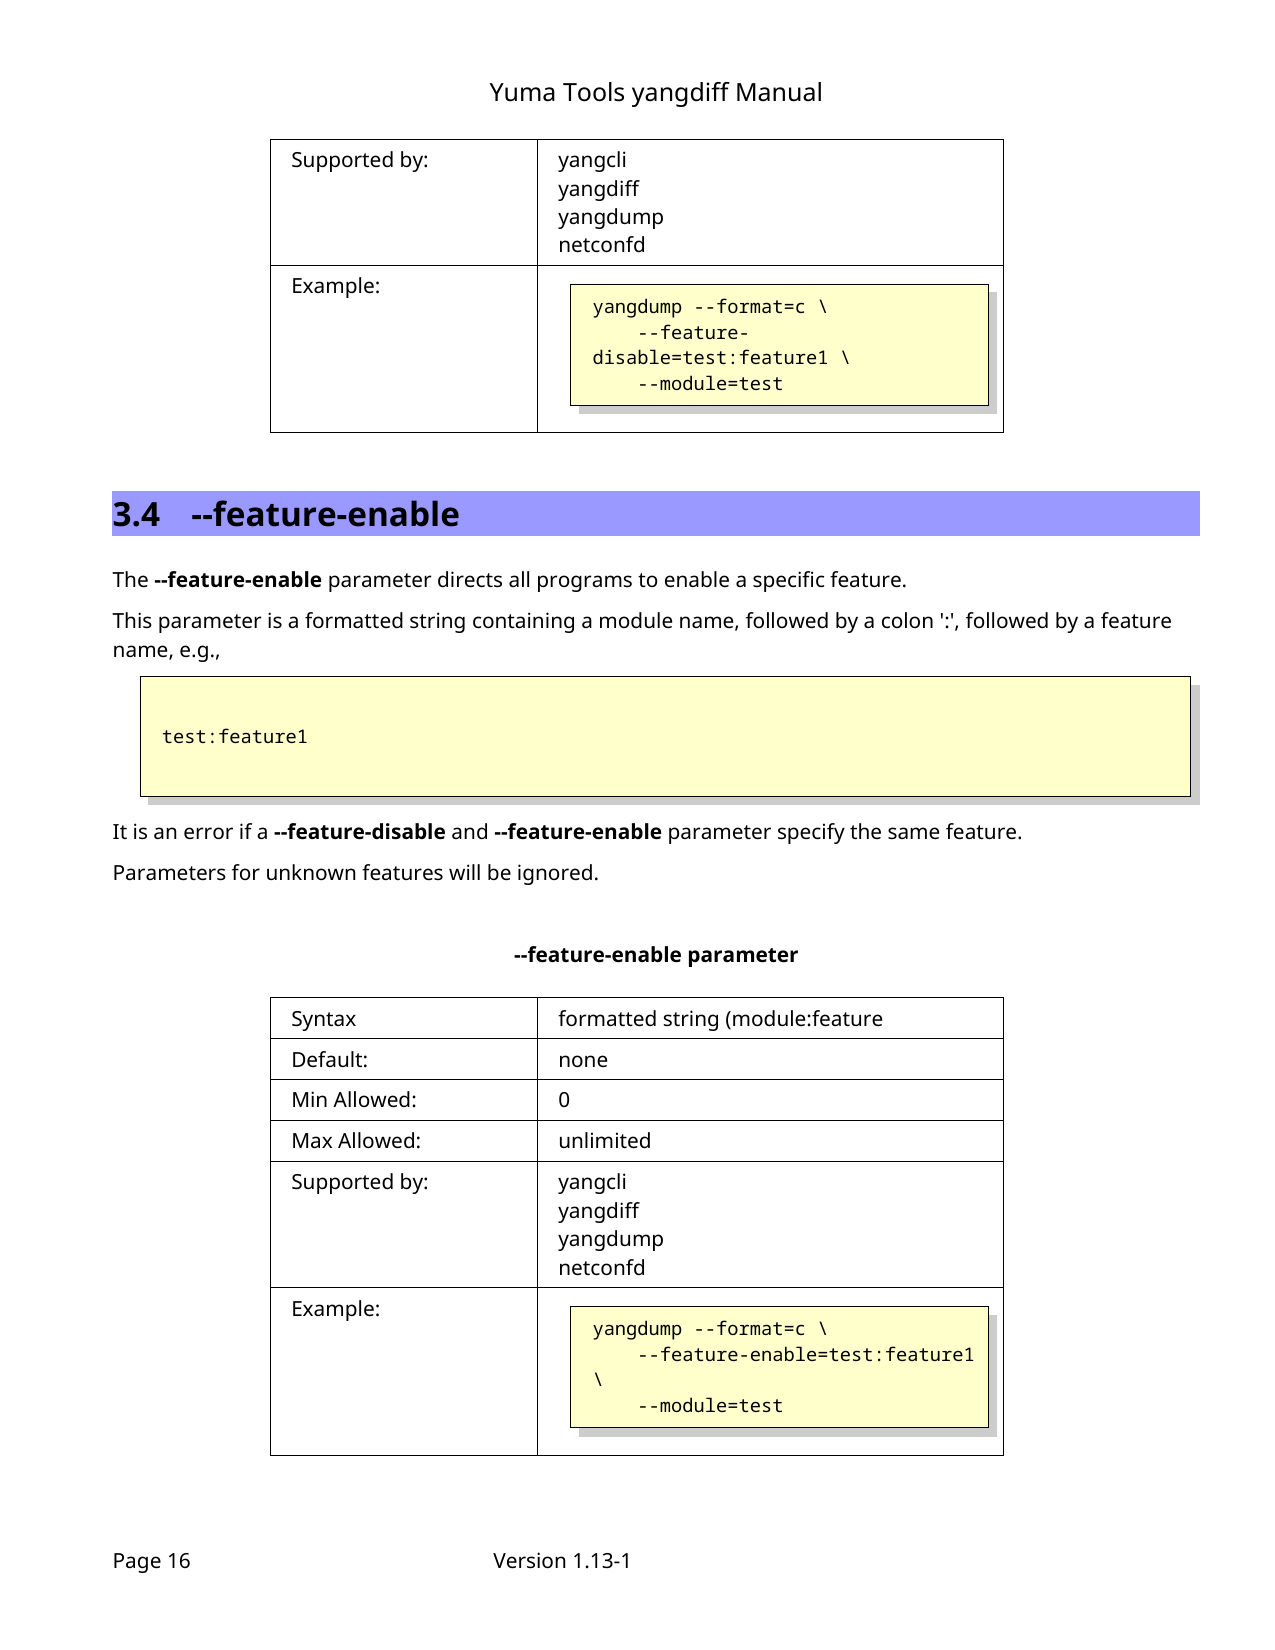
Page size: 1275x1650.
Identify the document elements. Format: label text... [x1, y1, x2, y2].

table_cell Example: [271, 266, 537, 432]
table_header formatted string (module:feature [538, 998, 1003, 1038]
text test:feature1 [141, 713, 1190, 749]
text The --feature-enable parameter directs all programs to enable a specific feature. [112, 566, 1200, 594]
table_cell yangcli yangdiff yangdump netconfd [538, 1162, 1003, 1287]
text Parameters for unknown features will be ignored. [112, 858, 1200, 887]
table_cell Max Allowed: [271, 1121, 537, 1161]
subtitle --feature-enable [112, 491, 1200, 536]
table_cell yangcli yangdiff yangdump netconfd [538, 140, 1003, 265]
table_cell none [538, 1039, 1003, 1079]
table_cell unlimited [538, 1121, 1003, 1161]
text This parameter is a formatted string containing a module name, followed by a colon ':', followed by a feature name, e.g., [112, 606, 1200, 663]
table_cell Min Allowed: [271, 1080, 537, 1120]
table_cell Supported by: [271, 1162, 537, 1287]
table_cell yangdump --format=c \ --feature-disable=test:feature1 \ --module=test [538, 266, 1003, 432]
table_cell Example: [271, 1288, 537, 1454]
table_cell Default: [271, 1039, 537, 1079]
table_cell 0 [538, 1080, 1003, 1120]
text It is an error if a --feature-disable and --feature-enable parameter specify the same feature. [112, 817, 1200, 846]
subtitle --feature-enable parameter [127, 940, 1185, 968]
table_cell yangdump --format=c \ --feature-enable=test:feature1 \ --module=test [538, 1288, 1003, 1454]
table_cell Supported by: [271, 140, 537, 265]
table_header Syntax [271, 998, 537, 1038]
